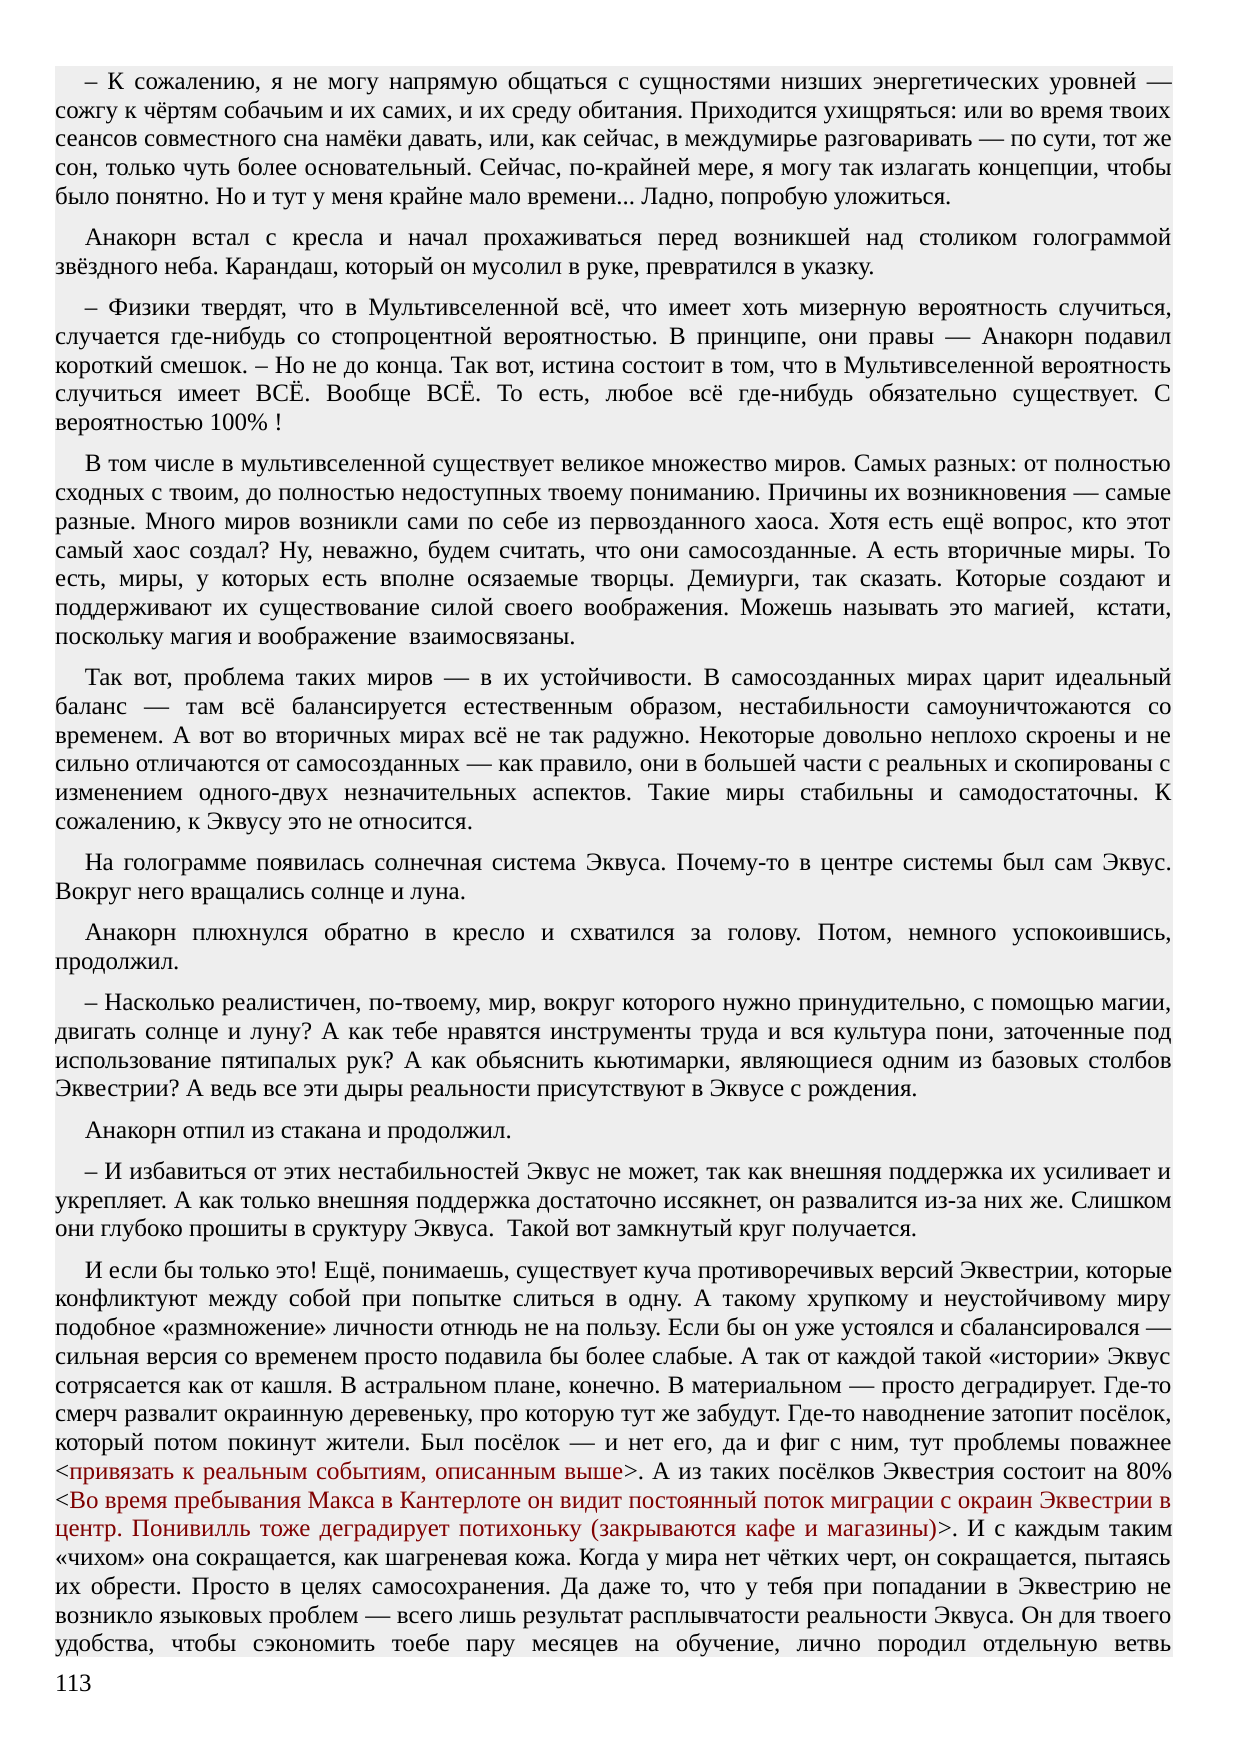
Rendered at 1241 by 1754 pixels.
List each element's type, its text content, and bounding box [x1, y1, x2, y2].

text – Физики твердят, что в Мультивселенной всё, что имеет хоть мизерную вероятность случиться, случается где-нибудь со стопроцентной вероятностью. В принципе, они правы — Анакорн подавил короткий смешок. – Но не до конца. Так вот, истина состоит в том, что в Мультивселенной вероятность случиться имеет ВСЁ. Вообще ВСЁ. То есть, любое всё где-нибудь обязательно существует. С вероятностью 100% ! [55, 292, 1173, 436]
text – И избавиться от этих нестабильностей Эквус не может, так как внешняя поддержка их усиливает и укрепляет. А как только внешняя поддержка достаточно иссякнет, он развалится из-за них же. Слишком они глубоко прошиты в сруктуру Эквуса. Такой вот замкнутый круг получается. [55, 1156, 1173, 1242]
text Анакорн плюхнулся обратно в кресло и схватился за голову. Потом, немного успокоившись, продолжил. [55, 917, 1173, 975]
text Анакорн встал с кресла и начал прохаживаться перед возникшей над столиком голограммой звёздного неба. Карандаш, который он мусолил в руке, превратился в указку. [55, 222, 1173, 280]
text На голограмме появилась солнечная система Эквуса. Почему-то в центре системы был сам Эквус. Вокруг него вращались солнце и луна. [55, 847, 1173, 905]
text – Насколько реалистичен, по-твоему, мир, вокруг которого нужно принудительно, с помощью магии, двигать солнце и луну? А как тебе нравятся инструменты труда и вся культура пони, заточенные под использование пятипалых рук? А как обьяснить кьютимарки, являющиеся одним из базовых столбов Эквестрии? А ведь все эти дыры реальности присутствуют в Эквусе с рождения. [55, 987, 1173, 1102]
text Так вот, проблема таких миров — в их устойчивости. В самосозданных мирах царит идеальный баланс — там всё балансируется естественным образом, нестабильности самоуничтожаются со временем. А вот во вторичных мирах всё не так радужно. Некоторые довольно неплохо скроены и не сильно отличаются от самосозданных — как правило, они в большей части с реальных и скопированы с изменением одного-двух незначительных аспектов. Такие миры стабильны и самодостаточны. К сожалению, к Эквусу это не относится. [55, 662, 1173, 835]
text И если бы только это! Ещё, понимаешь, существует куча противоречивых версий Эквестрии, которые конфликтуют между собой при попытке слиться в одну. А такому хрупкому и неустойчивому миру подобное «размножение» личности отнюдь не на пользу. Если бы он уже устоялся и сбалансировался — сильная версия со временем просто подавила бы более слабые. А так от каждой такой «истории» Эквус сотрясается как от кашля. В астральном плане, конечно. В материальном — просто деградирует. Где-то смерч развалит окраинную деревеньку, про которую тут же забудут. Где-то наводнение затопит посёлок, который потом покинут жители. Был посёлок — и нет его, да и фиг с ним, тут проблемы поважнее <привязать к реальным событиям, описанным выше>. А из таких посёлков Эквестрия состоит на 80% <Во время пребывания Макса в Кантерлоте он видит постоянный поток миграции с окраин Эквестрии в центр. Понивилль тоже деградирует потихоньку (закрываются кафе и магазины)>. И с каждым таким «чихом» она сокращается, как шагреневая кожа. Когда у мира нет чётких черт, он сокращается, пытаясь их обрести. Просто в целях самосохранения. Да даже то, что у тебя при попадании в Эквестрию не возникло языковых проблем — всего лишь результат расплывчатости реальности Эквуса. Он для твоего удобства, чтобы сэкономить тоебе пару месяцев на обучение, лично породил отдельную ветвь [55, 1255, 1173, 1657]
text В том числе в мультивселенной существует великое множество миров. Самых разных: от полностью сходных с твоим, до полностью недоступных твоему пониманию. Причины их возникновения — самые разные. Много миров возникли сами по себе из первозданного хаоса. Хотя есть ещё вопрос, кто этот самый хаос создал? Ну, неважно, будем считать, что они самосозданные. А есть вторичные миры. То есть, миры, у которых есть вполне осязаемые творцы. Демиурги, так сказать. Которые создают и поддерживают их существование силой своего воображения. Можешь называть это магией, кстати, поскольку магия и воображение взаимосвязаны. [55, 448, 1173, 650]
text Анакорн отпил из стакана и продолжил. [55, 1115, 1173, 1143]
text – К сожалению, я не могу напрямую общаться с сущностями низших энергетических уровней — сожгу к чёртям собачьим и их самих, и их среду обитания. Приходится ухищряться: или во время твоих сеансов совместного сна намёки давать, или, как сейчас, в междумирье разговаривать — по сути, тот же сон, только чуть более основательный. Сейчас, по-крайней мере, я могу так излагать концепции, чтобы было понятно. Но и тут у меня крайне мало времени... Ладно, попробую уложиться. [55, 66, 1173, 210]
